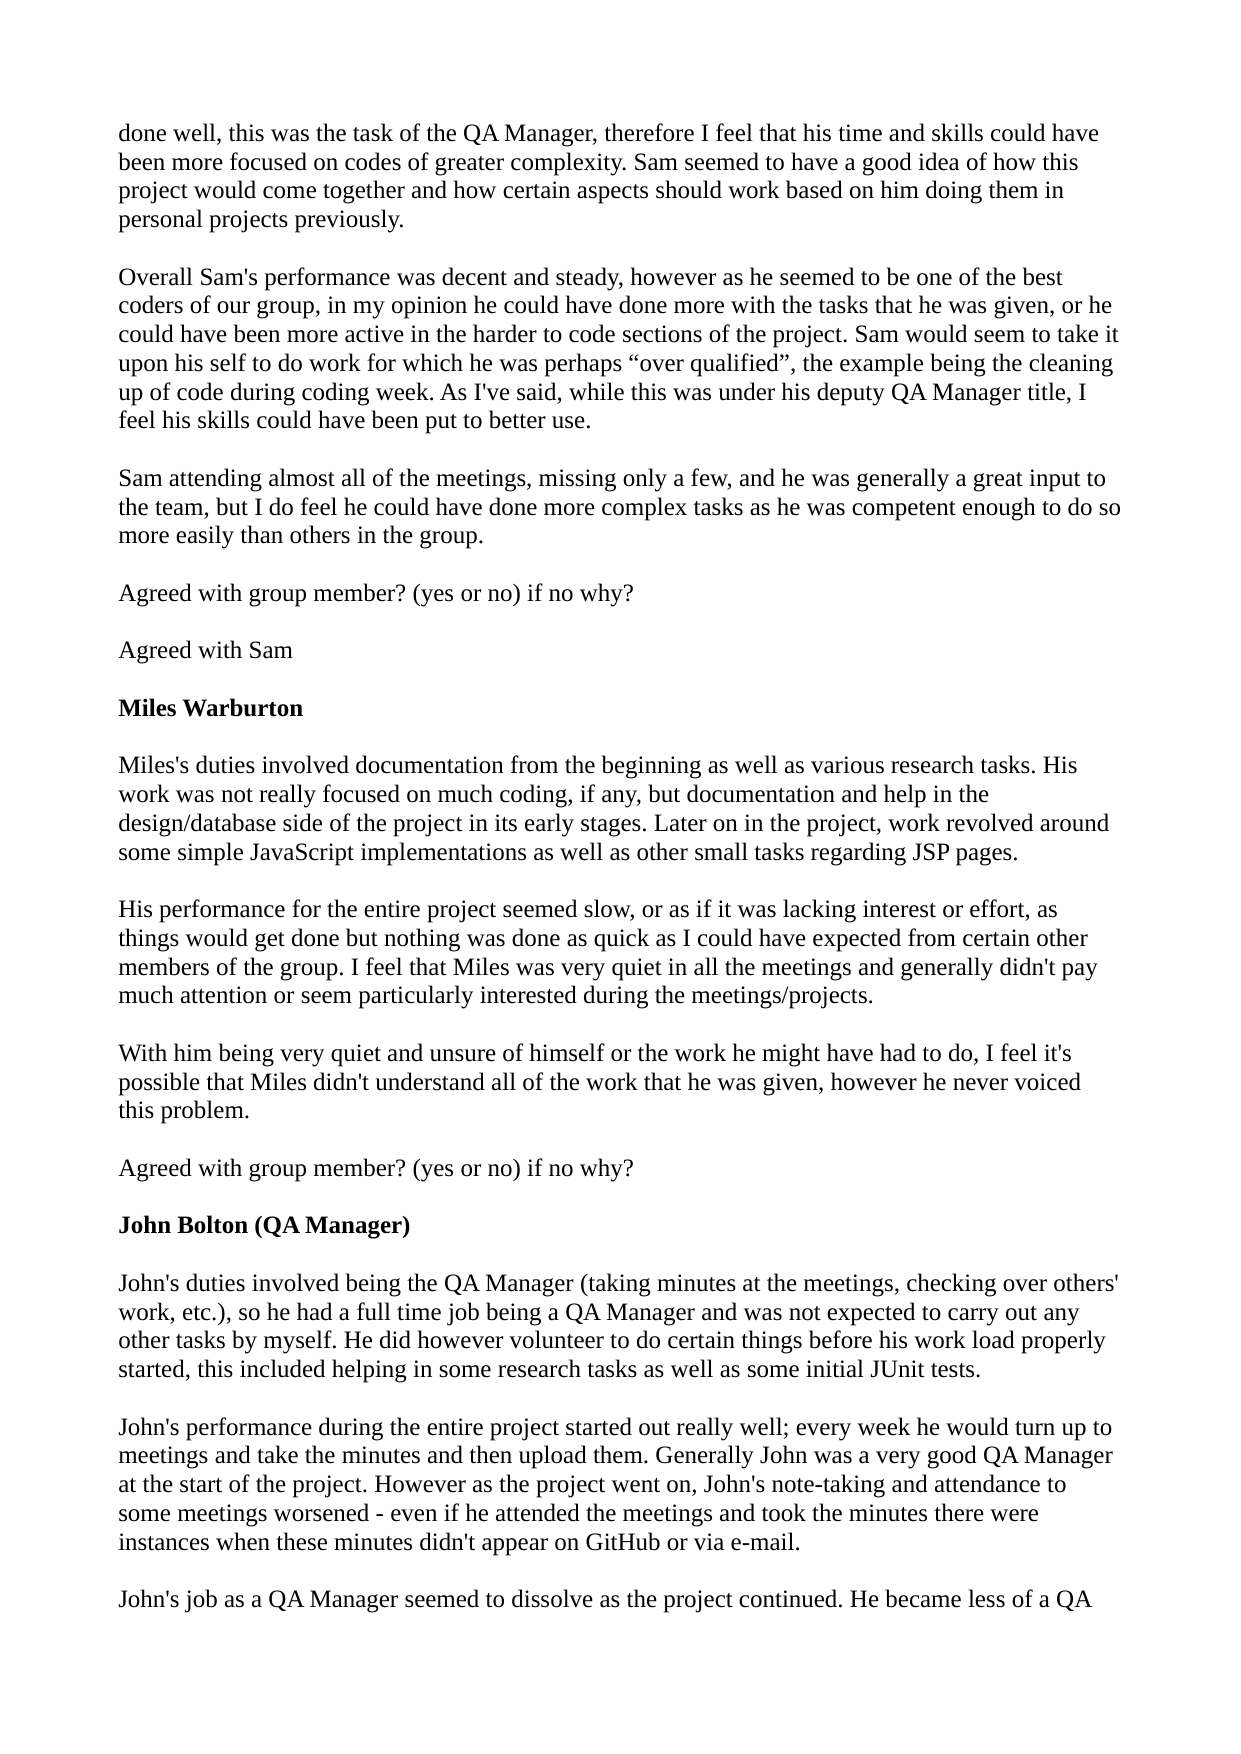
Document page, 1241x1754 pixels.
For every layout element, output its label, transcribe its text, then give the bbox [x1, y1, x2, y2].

text John Bolton (QA Manager) [118, 1211, 1122, 1239]
text Sam attending almost all of the meetings, missing only a few, and he was generally a great input to the team, but I do feel he could have done more complex tasks as he was competent enough to do so more easily than others in the group. [118, 463, 1122, 549]
text With him being very quiet and unsure of himself or the work he might have had to do, I feel it's possible that Miles didn't understand all of the work that he was given, however he never voiced this problem. [118, 1038, 1122, 1124]
text Agreed with group member? (yes or no) if no why? [118, 1153, 1122, 1182]
text Overall Sam's performance was decent and steady, however as he seemed to be one of the best coders of our group, in my opinion he could have done more with the tasks that he was given, or he could have been more active in the harder to code sections of the project. Sam would seem to take it upon his self to do work for which he was perhaps “over qualified”, the example being the cleaning up of code during coding week. As I've said, while this was under his deputy QA Manager title, I feel his skills could have been put to better use. [118, 262, 1122, 434]
text Miles's duties involved documentation from the beginning as well as various research tasks. His work was not really focused on much coding, if any, but documentation and help in the design/database side of the project in its early stages. Later on in the project, work revolved around some simple JavaScript implementations as well as other small tasks regarding JSP pages. [118, 751, 1122, 866]
text His performance for the entire project seemed slow, or as if it was lacking interest or effort, as things would get done but nothing was done as quick as I could have expected from certain other members of the group. I feel that Miles was very quiet in all the meetings and generally didn't pay much attention or seem particularly interested during the meetings/projects. [118, 894, 1122, 1009]
text Miles Warburton [118, 693, 1122, 722]
text John's performance during the entire project started out really well; every week he would turn up to meetings and take the minutes and then upload them. Generally John was a very good QA Manager at the start of the project. However as the project went on, John's note-taking and attendance to some meetings worsened - even if he attended the meetings and took the minutes there were instances when these minutes didn't appear on GitHub or via e-mail. [118, 1412, 1122, 1556]
text John's job as a QA Manager seemed to dissolve as the project continued. He became less of a QA [118, 1584, 1122, 1613]
text Agreed with Sam [118, 636, 1122, 664]
text Agreed with group member? (yes or no) if no why? [118, 578, 1122, 607]
text done well, this was the task of the QA Manager, therefore I feel that his time and skills could have been more focused on codes of greater complexity. Sam seemed to have a good idea of how this project would come together and how certain aspects should work based on him doing them in personal projects previously. [118, 118, 1122, 233]
text John's duties involved being the QA Manager (taking minutes at the meetings, checking over others' work, etc.), so he had a full time job being a QA Manager and was not expected to carry out any other tasks by myself. He did however volunteer to do certain things before his work load properly started, this included helping in some research tasks as well as some initial JUnit tests. [118, 1268, 1122, 1383]
